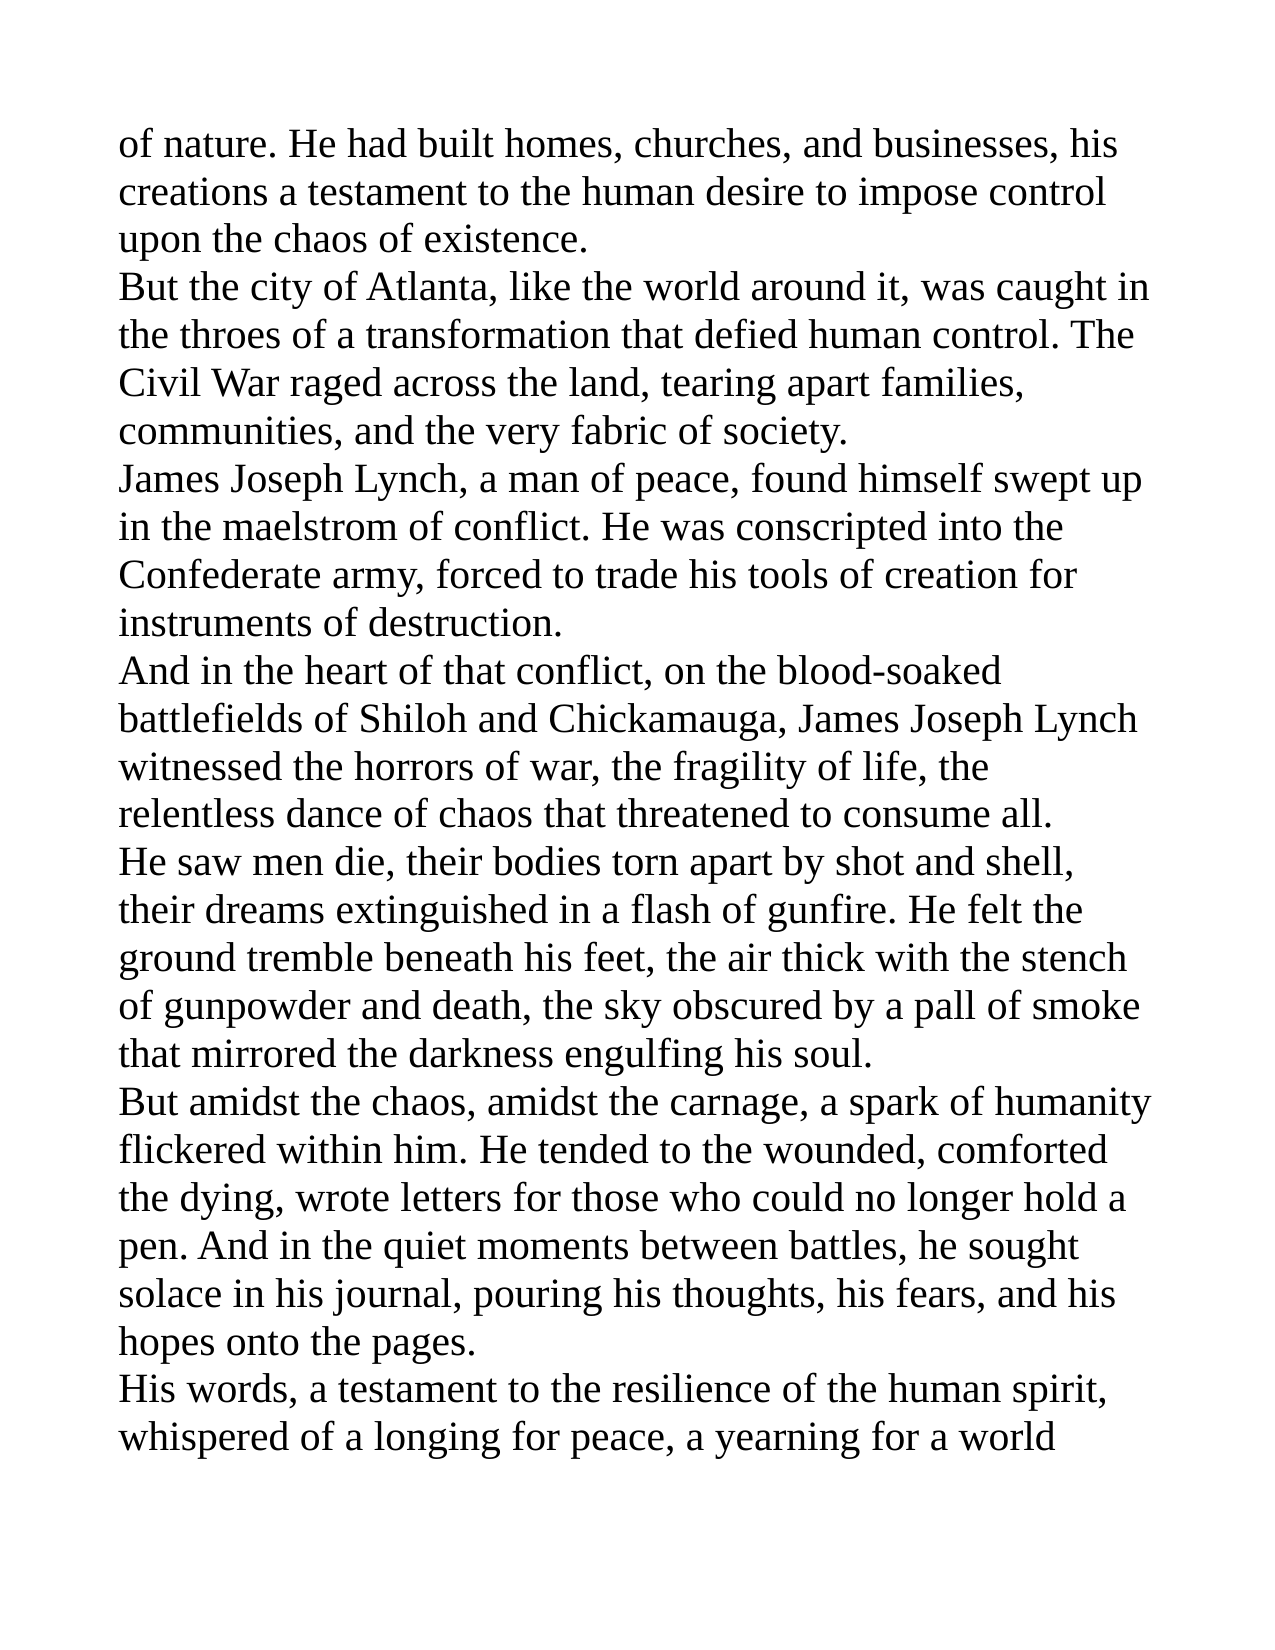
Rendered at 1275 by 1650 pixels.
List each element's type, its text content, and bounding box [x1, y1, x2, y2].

text But the city of Atlanta, like the world around it, was caught in the throes of a transformation that defied human control. The Civil War raged across the land, tearing apart families, communities, and the very fabric of society. [118, 262, 1157, 453]
text James Joseph Lynch, a man of peace, found himself swept up in the maelstrom of conflict. He was conscripted into the Confederate army, forced to trade his tools of creation for instruments of destruction. [118, 453, 1157, 645]
text And in the heart of that conflict, on the blood-soaked battlefields of Shiloh and Chickamauga, James Joseph Lynch witnessed the horrors of war, the fragility of life, the relentless dance of chaos that threatened to consume all. [118, 645, 1157, 837]
text But amidst the chaos, amidst the carnage, a spark of humanity flickered within him. He tended to the wounded, comforted the dying, wrote letters for those who could no longer hold a pen. And in the quiet moments between battles, he sought solace in his journal, pouring his thoughts, his fears, and his hopes onto the pages. [118, 1076, 1157, 1364]
text His words, a testament to the resilience of the human spirit, whispered of a longing for peace, a yearning for a world [118, 1364, 1157, 1460]
text He saw men die, their bodies torn apart by shot and shell, their dreams extinguished in a flash of gunfire. He felt the ground tremble beneath his feet, the air thick with the stench of gunpowder and death, the sky obscured by a pall of smoke that mirrored the darkness engulfing his soul. [118, 837, 1157, 1076]
text of nature. He had built homes, churches, and businesses, his creations a testament to the human desire to impose control upon the chaos of existence. [118, 118, 1157, 262]
